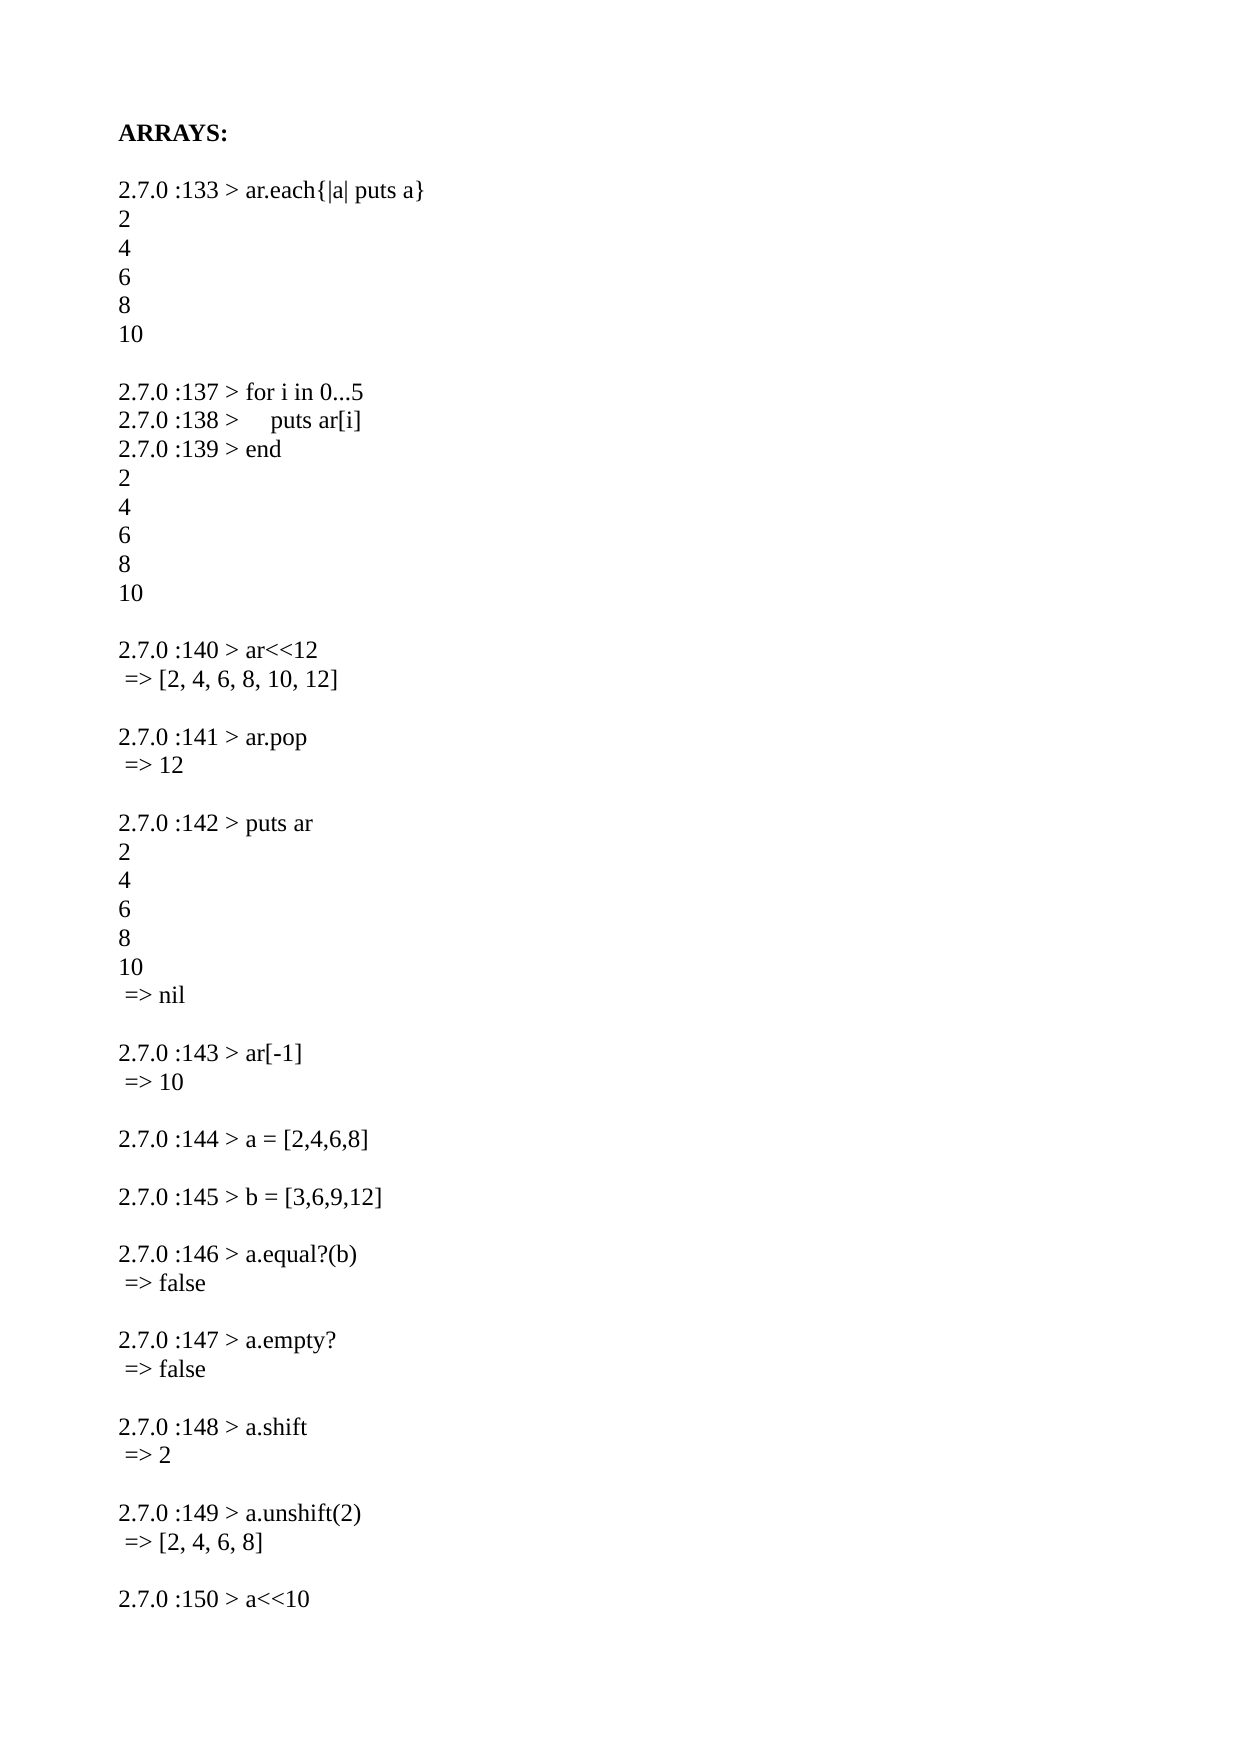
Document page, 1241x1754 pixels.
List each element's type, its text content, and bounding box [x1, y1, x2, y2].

text 4 [118, 233, 1122, 262]
text => 10 [118, 1067, 1122, 1096]
text 2 [118, 204, 1122, 233]
text 2.7.0 :149 > a.unshift(2) [118, 1498, 1122, 1527]
text 2.7.0 :138 > puts ar[i] [118, 406, 1122, 434]
text => false [118, 1354, 1122, 1383]
text => false [118, 1268, 1122, 1297]
text 8 [118, 291, 1122, 319]
text => [2, 4, 6, 8, 10, 12] [118, 664, 1122, 693]
text 2.7.0 :148 > a.shift [118, 1412, 1122, 1441]
text 2.7.0 :146 > a.equal?(b) [118, 1239, 1122, 1268]
text 6 [118, 894, 1122, 923]
text => [2, 4, 6, 8] [118, 1527, 1122, 1556]
text ARRAYS: [118, 118, 1122, 147]
text 6 [118, 262, 1122, 291]
text 2.7.0 :139 > end [118, 434, 1122, 463]
text 2.7.0 :145 > b = [3,6,9,12] [118, 1182, 1122, 1211]
text 10 [118, 952, 1122, 981]
text 2 [118, 837, 1122, 866]
text => 2 [118, 1441, 1122, 1469]
text 8 [118, 923, 1122, 952]
text 4 [118, 866, 1122, 894]
text 10 [118, 578, 1122, 607]
text 2.7.0 :150 > a<<10 [118, 1584, 1122, 1613]
text 2.7.0 :144 > a = [2,4,6,8] [118, 1124, 1122, 1153]
text 4 [118, 492, 1122, 521]
text 2.7.0 :143 > ar[-1] [118, 1038, 1122, 1067]
text => 12 [118, 751, 1122, 779]
text 2.7.0 :137 > for i in 0...5 [118, 377, 1122, 406]
text 2.7.0 :147 > a.empty? [118, 1326, 1122, 1354]
text 2 [118, 463, 1122, 492]
text 8 [118, 549, 1122, 578]
text 10 [118, 319, 1122, 348]
text => nil [118, 981, 1122, 1009]
text 6 [118, 521, 1122, 549]
text 2.7.0 :133 > ar.each{|a| puts a} [118, 176, 1122, 204]
text 2.7.0 :140 > ar<<12 [118, 636, 1122, 664]
text 2.7.0 :142 > puts ar [118, 808, 1122, 837]
text 2.7.0 :141 > ar.pop [118, 722, 1122, 751]
